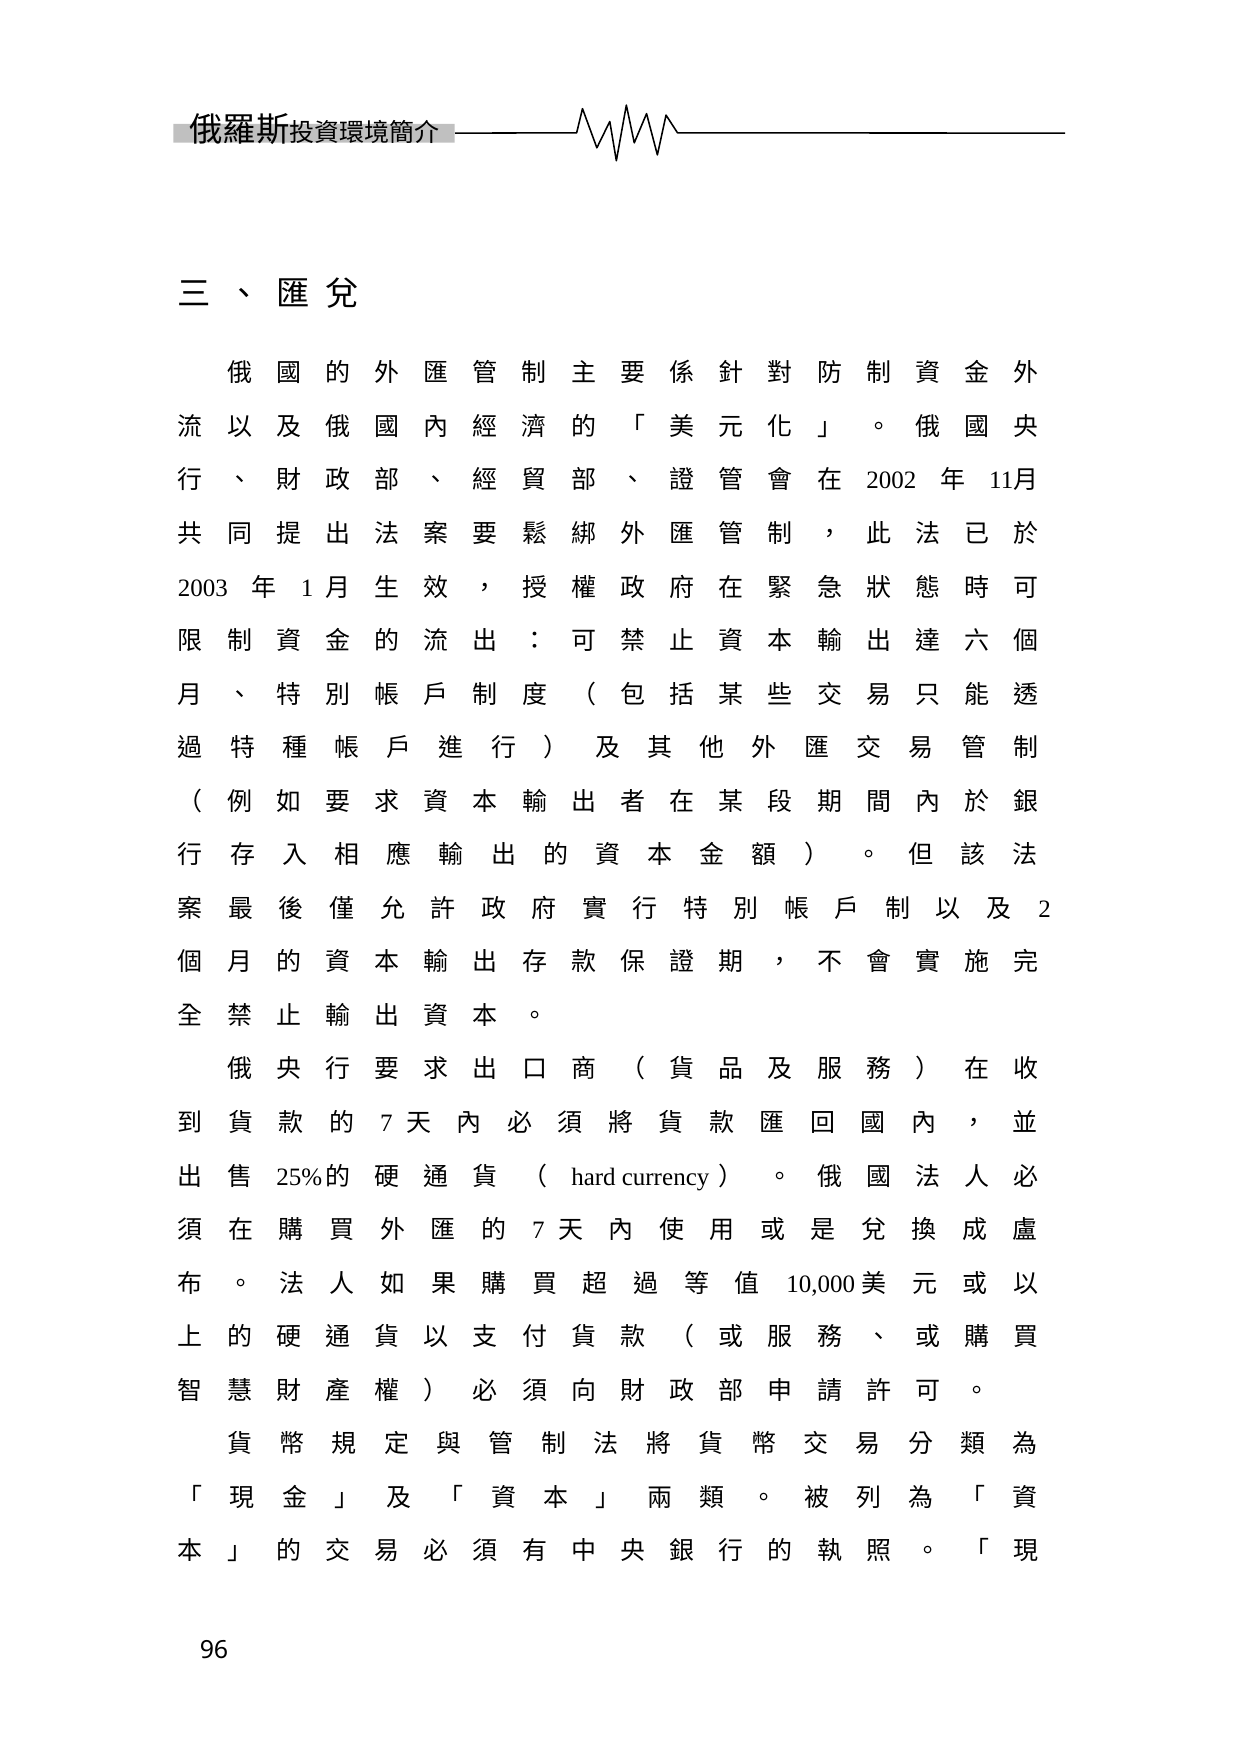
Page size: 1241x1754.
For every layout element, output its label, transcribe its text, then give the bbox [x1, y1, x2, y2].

text 三、匯兌 [178, 264, 1063, 317]
text 俄國的外匯管制主要係針對防制資金外流以及俄國內經濟的「美元化」。俄國央行、財政部、經貿部、證管會在2002年11月共同提出法案要鬆綁外匯管制，此法已於2003年1月生效，授權政府在緊急狀態時可限制資金的流出：可禁止資本輸出達六個月、特別帳戶制度（包括某些交易只能透過特種帳戶進行）及其他外匯交易管制（例如要求資本輸出者在某段期間內於銀行存入相應輸出的資本金額）。但該法案最後僅允許政府實行特別帳戶制以及2個月的資本輸出存款保證期，不會實施完全禁止輸出資本。 [178, 344, 1063, 1040]
text 貨幣規定與管制法將貨幣交易分類為「現金」及「資本」兩類。被列為「資本」的交易必須有中央銀行的執照。「現 [178, 1415, 1063, 1576]
text 俄央行要求出口商（貨品及服務）在收到貨款的7天內必須將貨款匯回國內，並出售25%的硬通貨（hard currency）。俄國法人必須在購買外匯的7天內使用或是兌換成盧布。法人如果購買超過等值10,000美元或以上的硬通貨以支付貨款（或服務、或購買智慧財產權）必須向財政部申請許可。 [178, 1040, 1063, 1415]
